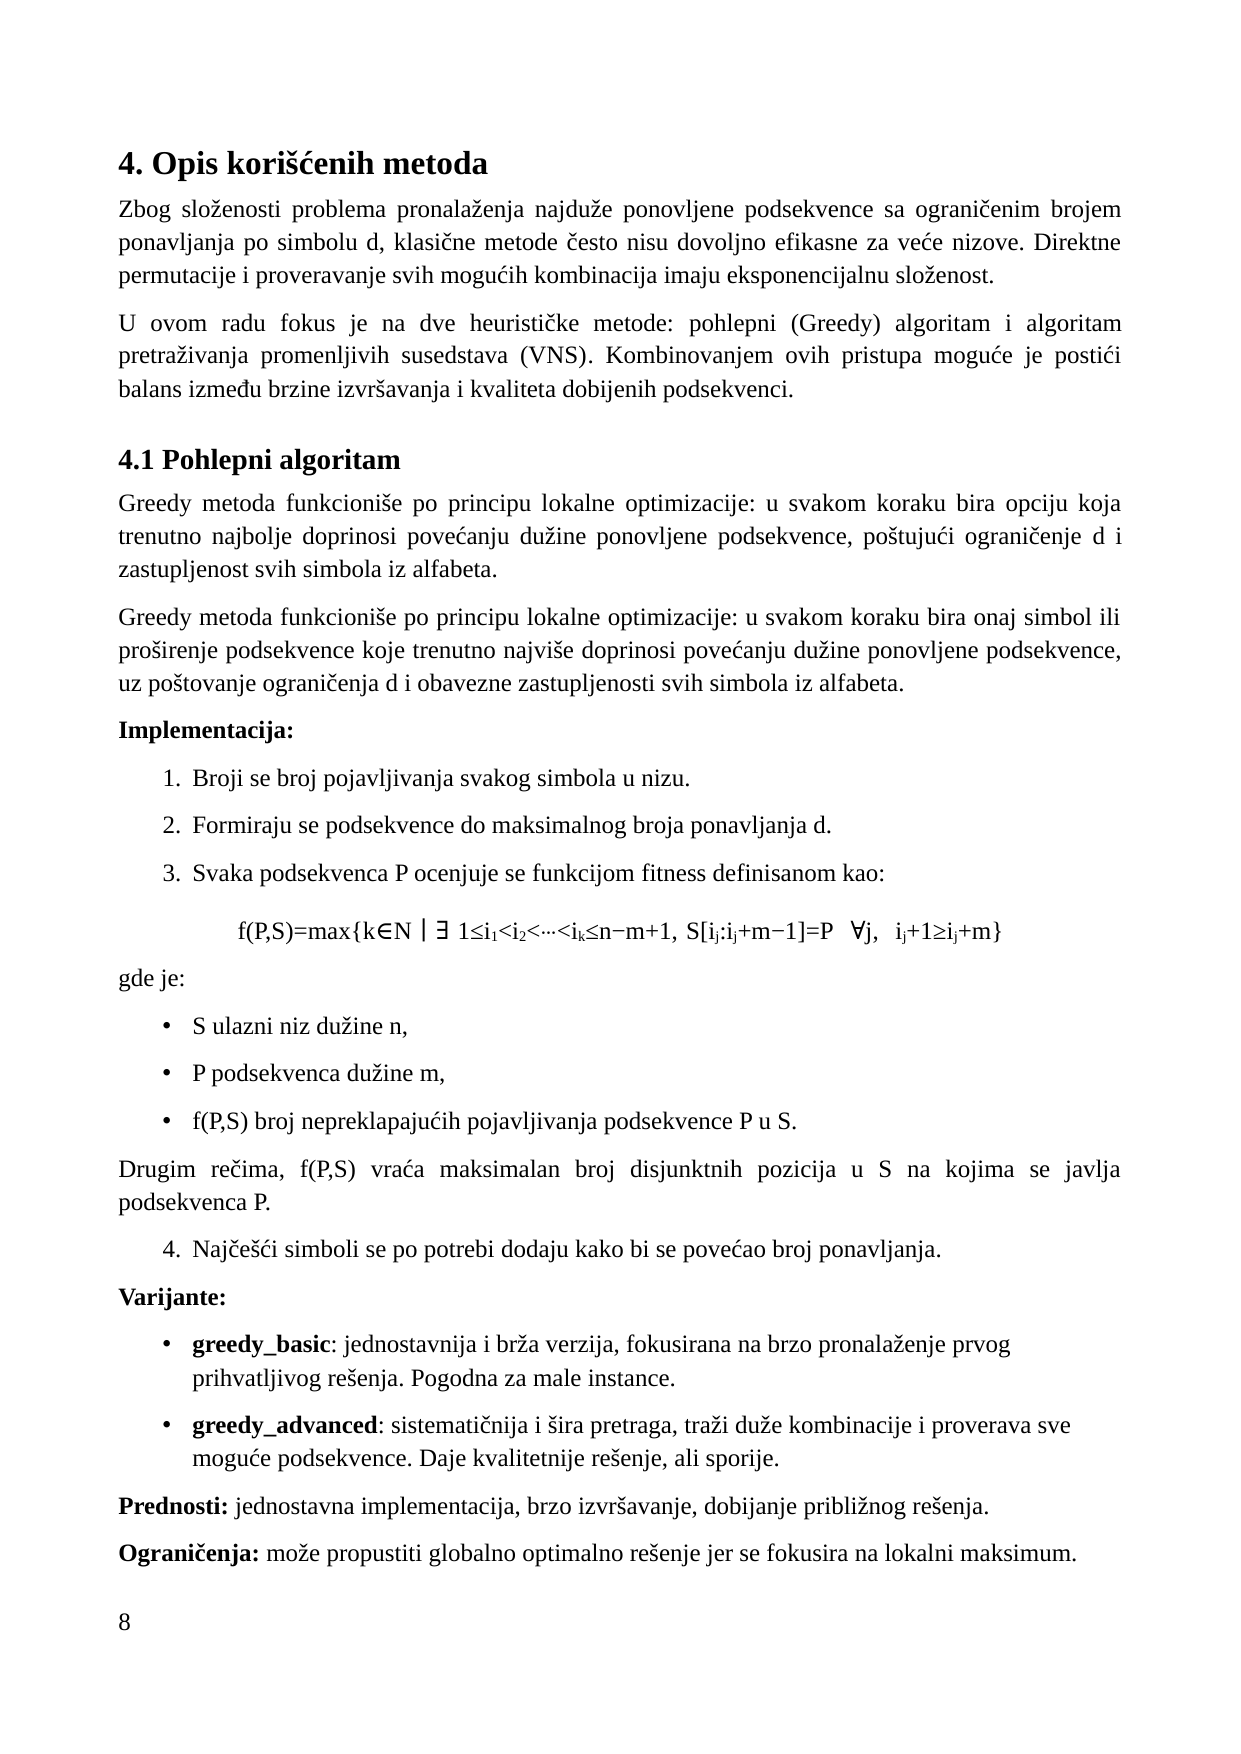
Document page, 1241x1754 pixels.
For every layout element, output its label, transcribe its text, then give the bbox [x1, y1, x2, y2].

text Varijante: [118, 1282, 1122, 1311]
list greedy_basic: jednostavnija i brža verzija, fokusirana na brzo pronalaženje prvog prihvatljivog rešenja. Pogodna za male instance. [162, 1329, 1122, 1391]
text Greedy metoda funkcioniše po principu lokalne optimizacije: u svakom koraku bira opciju koja trenutno najbolje doprinosi povećanju dužine ponovljene podsekvence, poštujući ograničenje d i zastupljenost svih simbola iz alfabeta. [118, 488, 1122, 583]
list greedy_advanced: sistematičnija i šira pretraga, traži duže kombinacije i proverava sve moguće podsekvence. Daje kvalitetnije rešenje, ali sporije. [162, 1410, 1122, 1472]
list Najčešći simboli se po potrebi dodaju kako bi se povećao broj ponavljanja. [162, 1234, 1122, 1263]
list Broji se broj pojavljivanja svakog simbola u nizu. [162, 763, 1122, 792]
list Svaka podsekvenca P ocenjuje se funkcijom fitness definisanom kao: [162, 858, 1122, 887]
text gde je: [118, 963, 1122, 992]
text Prednosti: jednostavna implementacija, brzo izvršavanje, dobijanje približnog rešenja. [118, 1491, 1122, 1519]
subtitle 4.1 Pohlepni algoritam [118, 442, 1122, 476]
text Zbog složenosti problema pronalaženja najduže ponovljene podsekvence sa ograničenim brojem ponavljanja po simbolu d, klasične metode često nisu dovoljno efikasne za veće nizove. Direktne permutacije i proveravanje svih mogućih kombinacija imaju eksponencijalnu složenost. [118, 194, 1122, 289]
text f(P,S)=max⁡{k∈N ∣ ∃ 1≤i1<i2<⋯<ik≤n−m+1, S[ij:ij+m−1]=P ∀j, ij+1≥ij+m} [118, 916, 1122, 944]
text U ovom radu fokus je na dve heurističke metode: pohlepni (Greedy) algoritam i algoritam pretraživanja promenljivih susedstava (VNS). Kombinovanjem ovih pristupa moguće je postići balans između brzine izvršavanja i kvaliteta dobijenih podsekvenci. [118, 308, 1122, 402]
text Implementacija: [118, 715, 1122, 744]
text Greedy metoda funkcioniše po principu lokalne optimizacije: u svakom koraku bira onaj simbol ili proširenje podsekvence koje trenutno najviše doprinosi povećanju dužine ponovljene podsekvence, uz poštovanje ograničenja d i obavezne zastupljenosti svih simbola iz alfabeta. [118, 602, 1122, 697]
text Ograničenja: može propustiti globalno optimalno rešenje jer se fokusira na lokalni maksimum. [118, 1538, 1122, 1567]
list S ulazni niz dužine n, [162, 1011, 1122, 1040]
list Formiraju se podsekvence do maksimalnog broja ponavljanja d. [162, 811, 1122, 839]
text Drugim rečima, f(P,S) vraća maksimalan broj disjunktnih pozicija u S na kojima se javlja podsekvenca P. [118, 1154, 1122, 1216]
list f(P,S) broj nepreklapajućih pojavljivanja podsekvence P u S. [162, 1106, 1122, 1135]
list P podsekvenca dužine m, [162, 1058, 1122, 1087]
subtitle 4. Opis korišćenih metoda [118, 143, 1122, 181]
